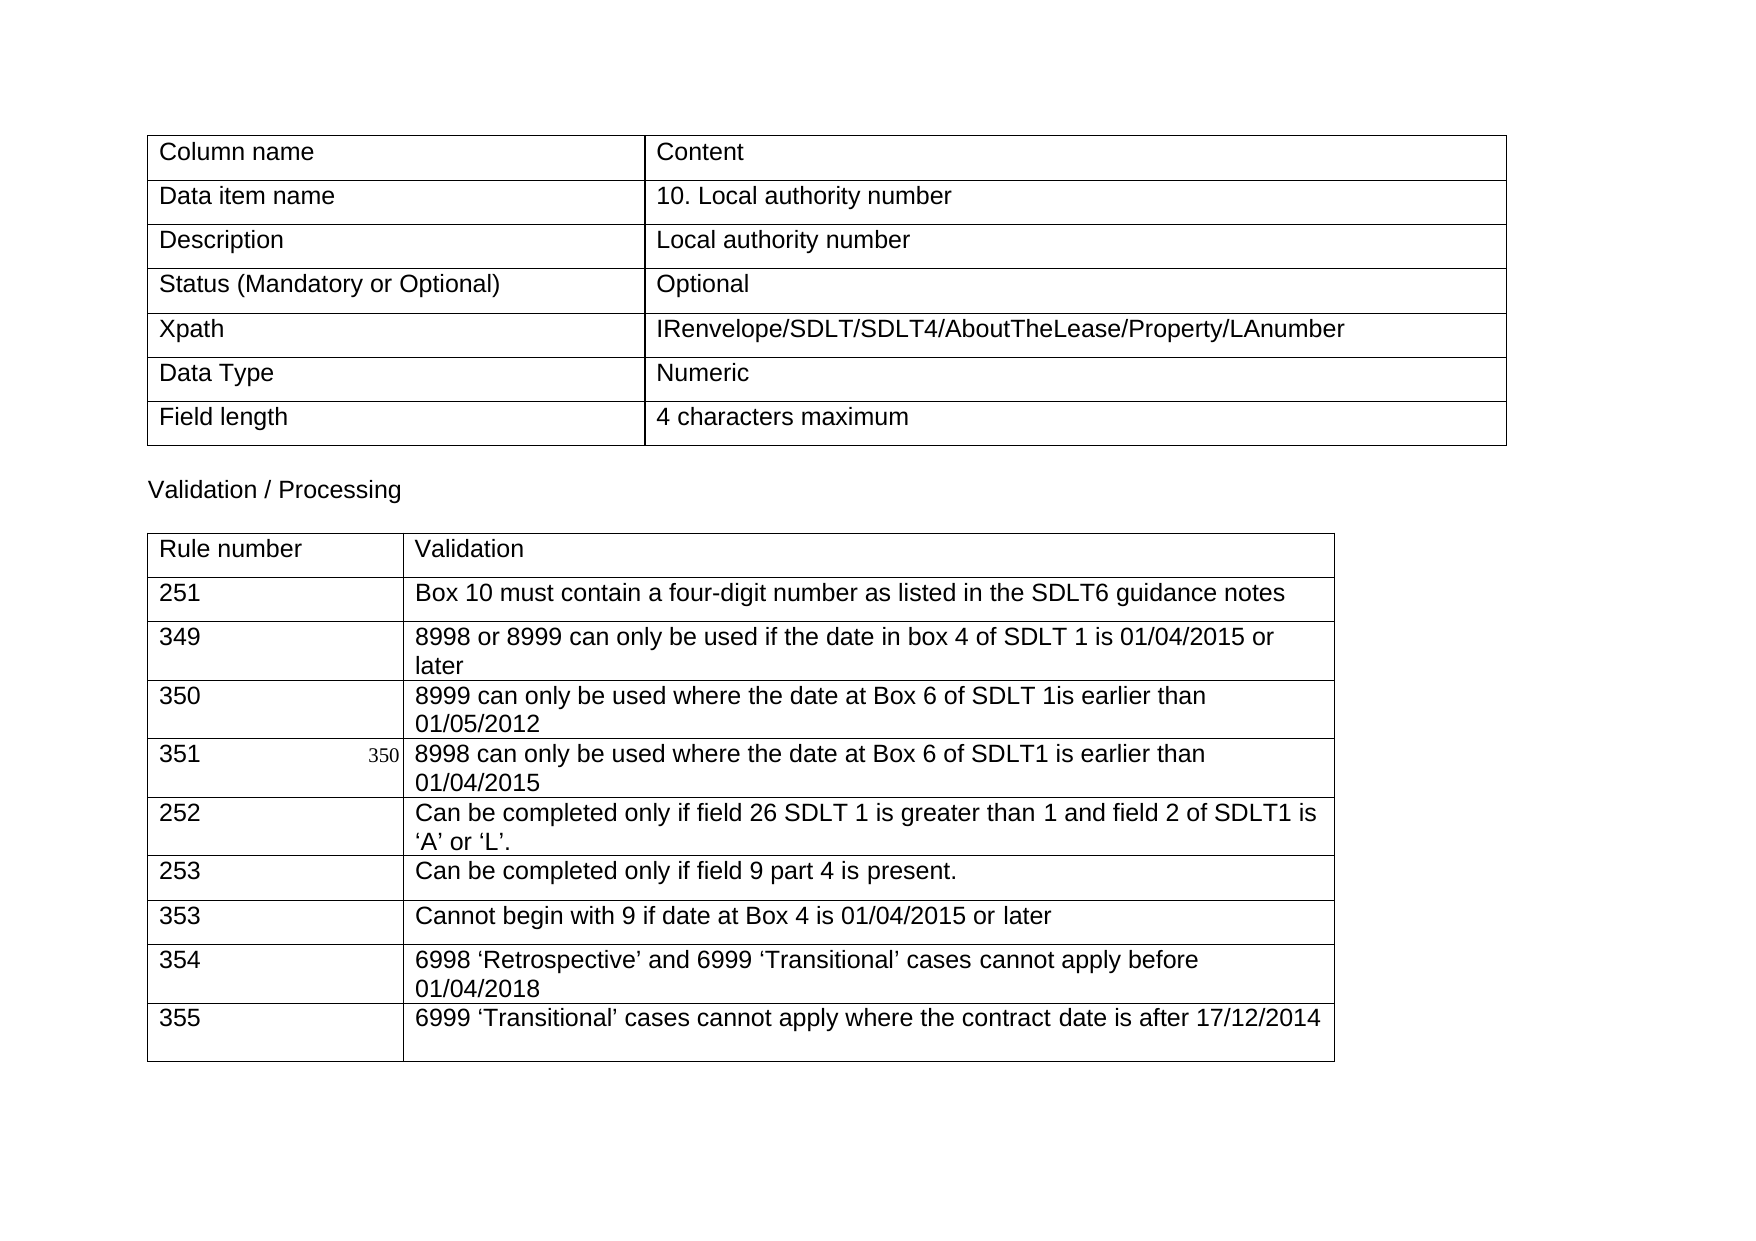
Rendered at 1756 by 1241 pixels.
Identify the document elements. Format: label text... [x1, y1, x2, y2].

table_cell Can be completed only if field 26 SDLT 1 is greater than 1 and field 2 of SDLT1 is ‘A’ or ‘L’. [404, 798, 1334, 855]
table_cell Xpath [148, 314, 644, 357]
table_cell 4 characters maximum [646, 402, 1506, 445]
table_cell 349 [148, 622, 403, 680]
table_cell 353 [148, 901, 403, 944]
table_header Column name [148, 136, 644, 180]
table_cell IRenvelope/SDLT/SDLT4/AboutTheLease/Property/LAnumber [646, 314, 1506, 357]
table_cell 6998 ‘Retrospective’ and 6999 ‘Transitional’ cases cannot apply before 01/04/2018 [404, 945, 1334, 1002]
table_cell 10. Local authority number [646, 181, 1506, 224]
table_cell Status (Mandatory or Optional) [148, 269, 644, 312]
table_cell Local authority number [646, 225, 1506, 268]
table_cell 355 [148, 1004, 403, 1061]
table_cell 8998 or 8999 can only be used if the date in box 4 of SDLT 1 is 01/04/2015 or later [404, 622, 1334, 680]
table_cell Description [148, 225, 644, 268]
table_cell Optional [646, 269, 1506, 312]
table_cell Data item name [148, 181, 644, 224]
table_cell Can be completed only if field 9 part 4 is present. [404, 856, 1334, 899]
table_cell Box 10 must contain a four-digit number as listed in the SDLT6 guidance notes [404, 578, 1334, 621]
table_cell Cannot begin with 9 if date at Box 4 is 01/04/2015 or later [404, 901, 1334, 944]
table_header Validation [404, 534, 1334, 577]
table_header Rule number [148, 534, 403, 577]
table_cell 350 [148, 681, 403, 738]
table_cell 6999 ‘Transitional’ cases cannot apply where the contract date is after 17/12/2014 [404, 1004, 1334, 1061]
table_cell Numeric [646, 358, 1506, 401]
table_cell Field length [148, 402, 644, 445]
table_cell 252 [148, 798, 403, 855]
table_cell 351 [148, 739, 403, 797]
table_cell 8998 can only be used where the date at Box 6 of SDLT1 is earlier than 01/04/2015 [404, 739, 1334, 797]
table_cell 8999 can only be used where the date at Box 6 of SDLT 1is earlier than 01/05/2012 [404, 681, 1334, 738]
table_cell Data Type [148, 358, 644, 401]
table_cell 251 [148, 578, 403, 621]
text Validation / Processing [148, 475, 1515, 504]
table_header Content [646, 136, 1506, 180]
table_cell 253 [148, 856, 403, 899]
table_cell 354 [148, 945, 403, 1002]
